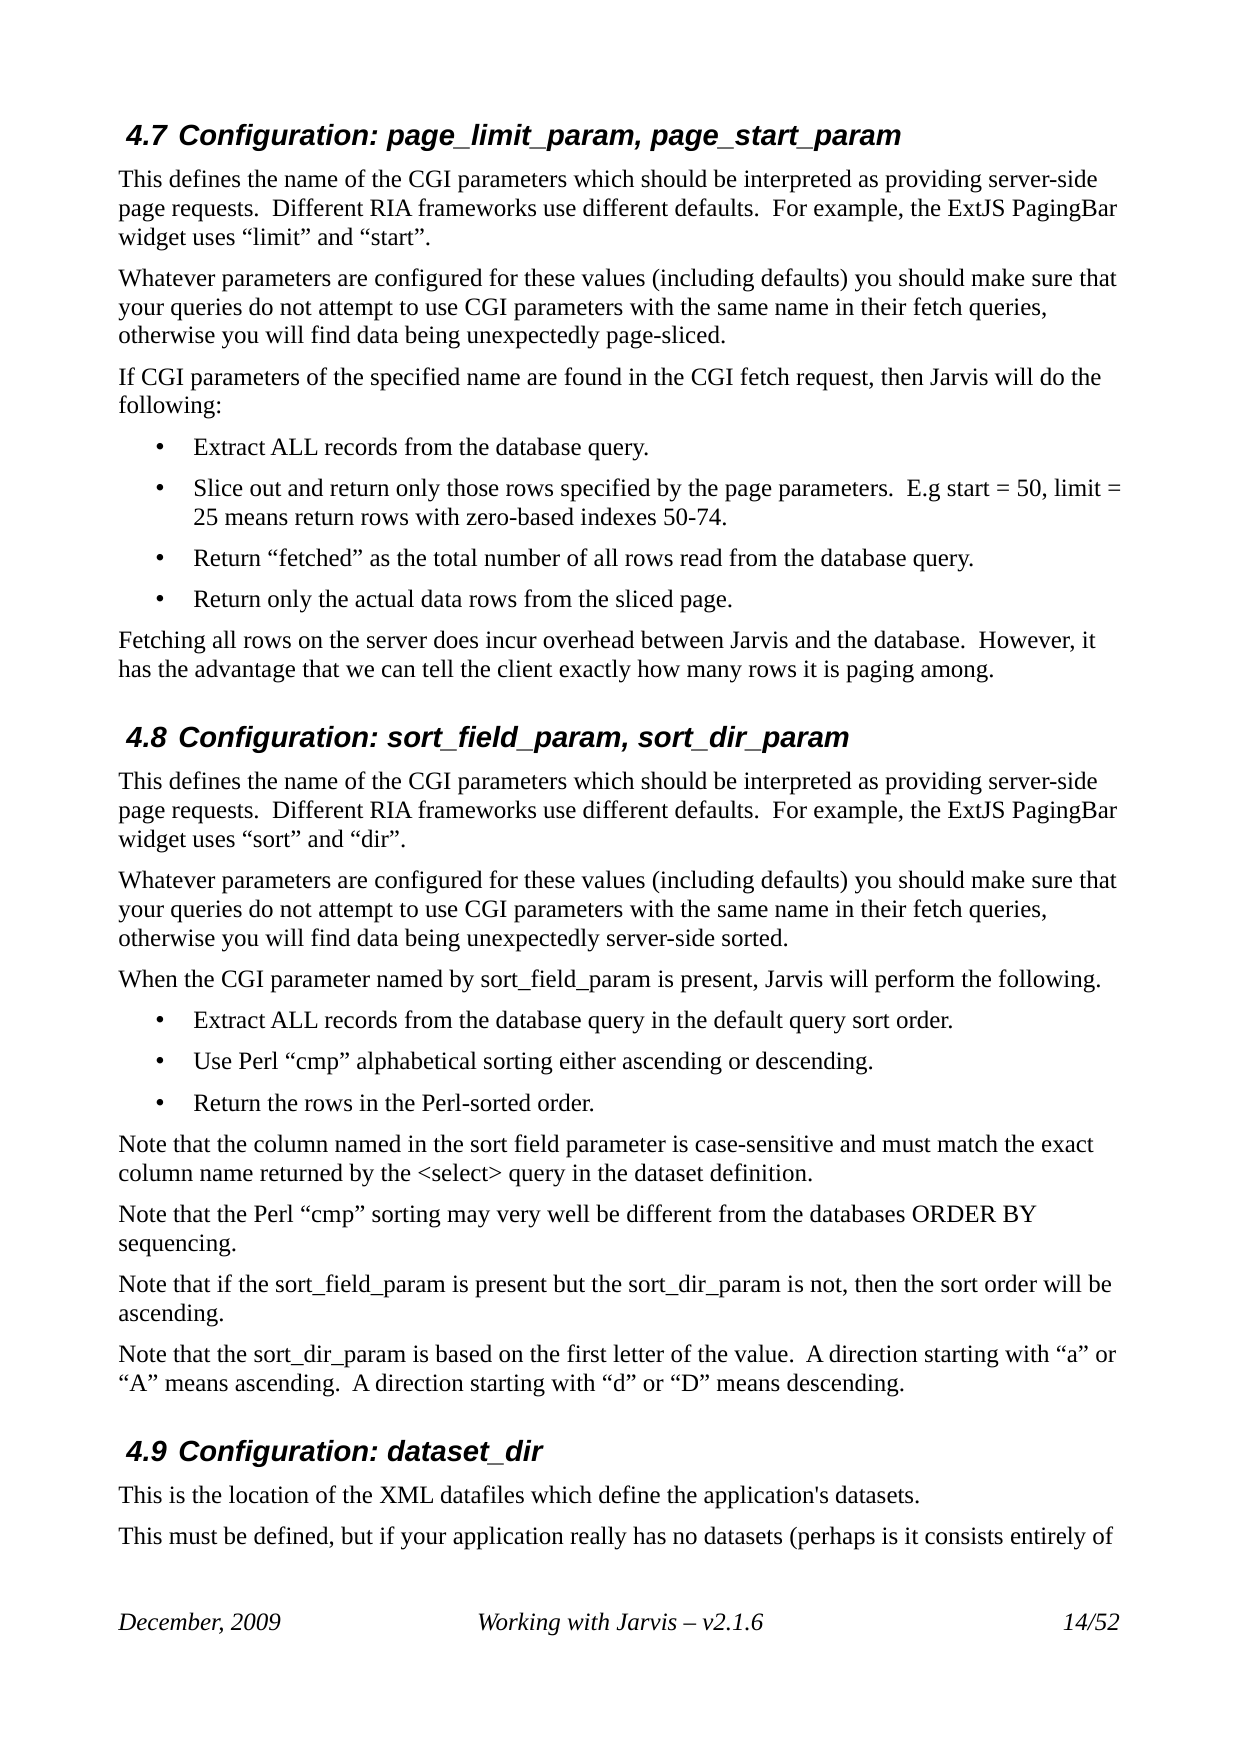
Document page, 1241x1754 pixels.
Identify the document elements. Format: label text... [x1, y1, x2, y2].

text This defines the name of the CGI parameters which should be interpreted as providing server-side page requests. Different RIA frameworks use different defaults. For example, the ExtJS PagingBar widget uses “sort” and “dir”. [118, 766, 1122, 853]
list Slice out and return only those rows specified by the page parameters. E.g start = 50, limit = 25 means return rows with zero-based indexes 50-74. [156, 473, 1122, 530]
text Whatever parameters are configured for these values (including defaults) you should make sure that your queries do not attempt to use CGI parameters with the same name in their fetch queries, otherwise you will find data being unexpectedly server-side sorted. [118, 865, 1122, 951]
list Return only the actual data rows from the sliced page. [156, 584, 1122, 613]
text Note that the Perl “cmp” sorting may very well be different from the databases ORDER BY sequencing. [118, 1199, 1122, 1256]
list Return the rows in the Perl-sorted order. [156, 1088, 1122, 1116]
text Whatever parameters are configured for these values (including defaults) you should make sure that your queries do not attempt to use CGI parameters with the same name in their fetch queries, otherwise you will find data being unexpectedly page-sliced. [118, 263, 1122, 349]
text Fetching all rows on the server does incur overhead between Jarvis and the database. However, it has the advantage that we can tell the client exactly how many rows it is paging among. [118, 625, 1122, 683]
list Return “fetched” as the total number of all rows read from the database query. [156, 543, 1122, 572]
list Extract ALL records from the database query in the default query sort order. [156, 1005, 1122, 1034]
subtitle Configuration: page_limit_param, page_start_param [118, 118, 1122, 152]
text Note that if the sort_field_param is present but the sort_dir_param is not, then the sort order will be ascending. [118, 1269, 1122, 1326]
list Use Perl “cmp” alphabetical sorting either ascending or descending. [156, 1046, 1122, 1075]
subtitle Configuration: sort_field_param, sort_dir_param [118, 720, 1122, 754]
subtitle Configuration: dataset_dir [118, 1434, 1122, 1467]
text Note that the sort_dir_param is based on the first letter of the value. A direction starting with “a” or “A” means ascending. A direction starting with “d” or “D” means descending. [118, 1339, 1122, 1396]
text This must be defined, but if your application really has no datasets (perhaps is it consists entirely of [118, 1521, 1122, 1550]
text This is the location of the XML datafiles which define the application's datasets. [118, 1480, 1122, 1509]
text If CGI parameters of the specified name are found in the CGI fetch request, then Jarvis will do the following: [118, 362, 1122, 419]
text This defines the name of the CGI parameters which should be interpreted as providing server-side page requests. Different RIA frameworks use different defaults. For example, the ExtJS PagingBar widget uses “limit” and “start”. [118, 164, 1122, 250]
text Note that the column named in the sort field parameter is case-sensitive and must match the exact column name returned by the <select> query in the dataset definition. [118, 1129, 1122, 1186]
text When the CGI parameter named by sort_field_param is present, Jarvis will perform the following. [118, 964, 1122, 993]
list Extract ALL records from the database query. [156, 432, 1122, 460]
